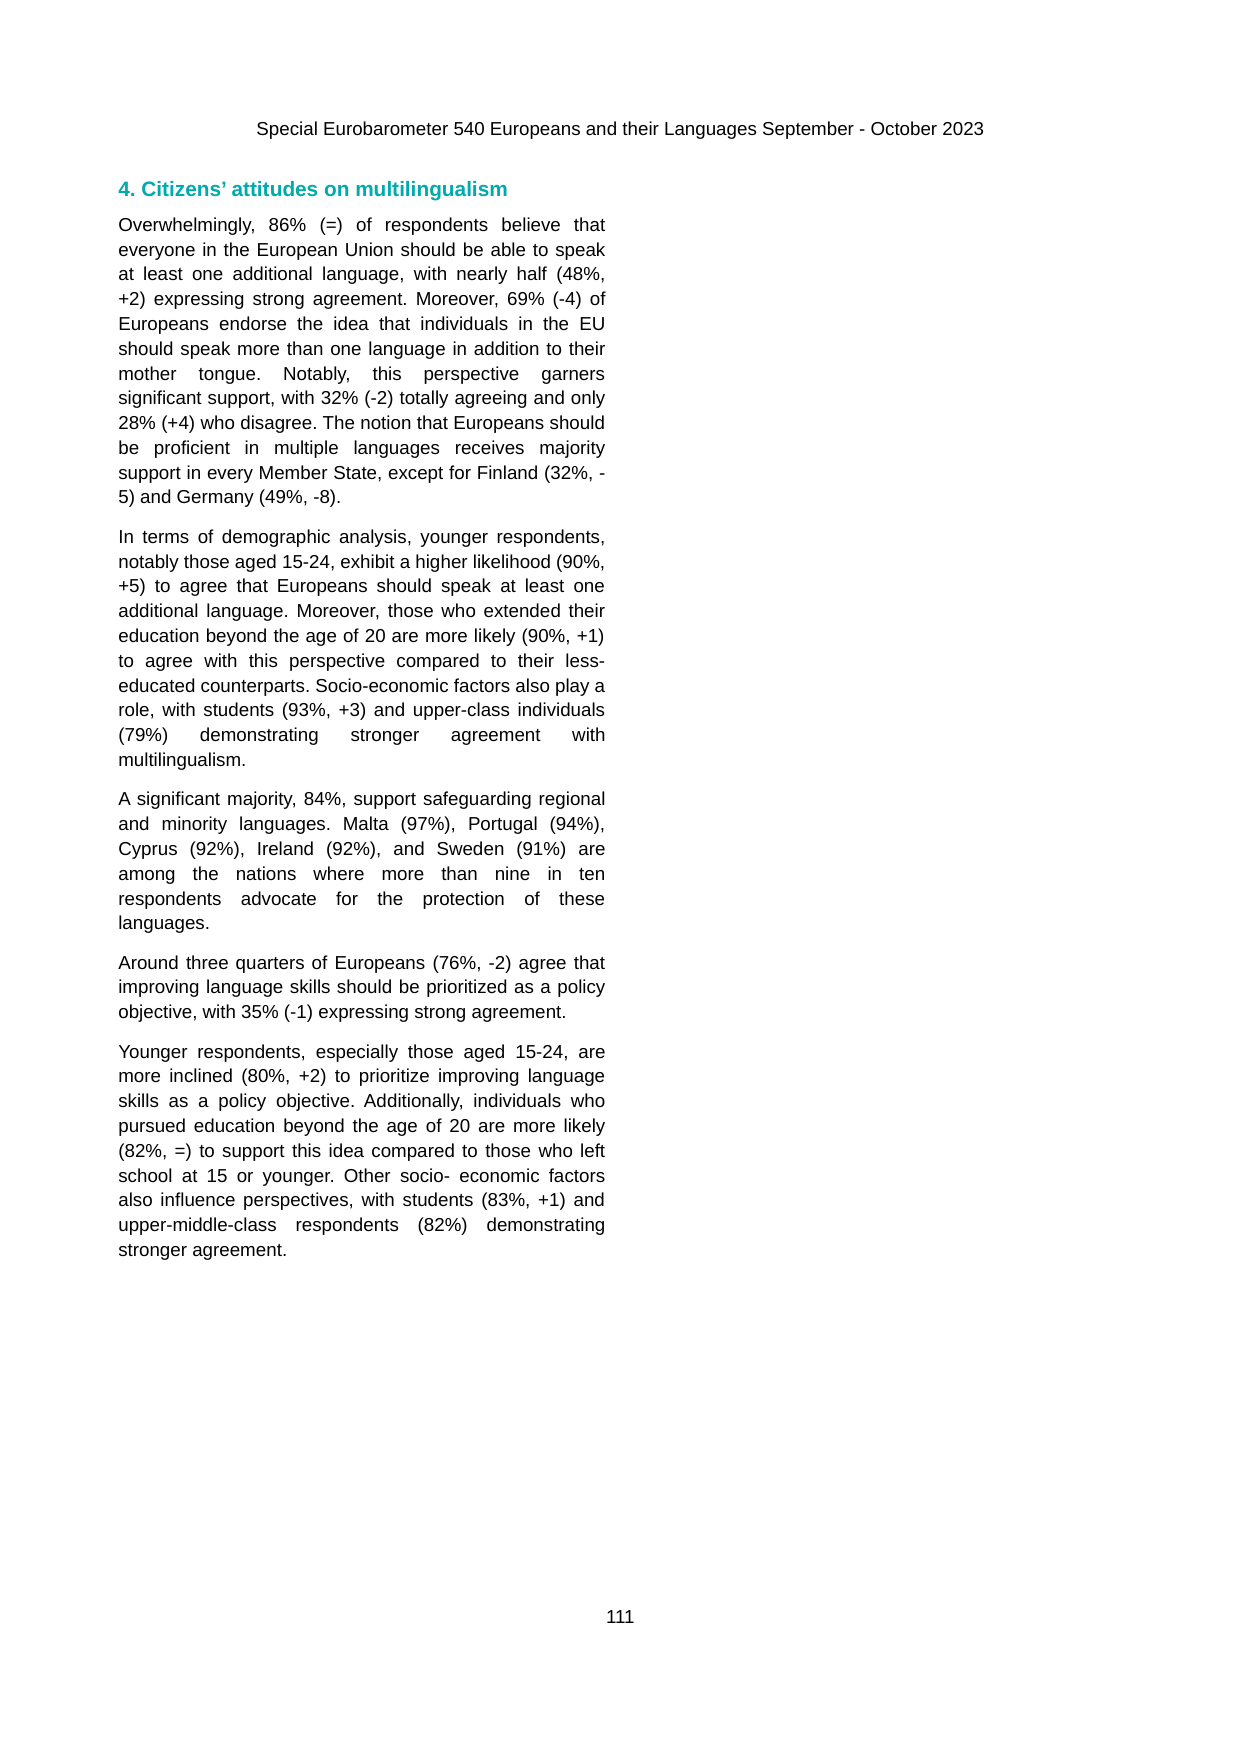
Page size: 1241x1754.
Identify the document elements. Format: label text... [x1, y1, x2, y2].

subtitle 4. Citizens’ attitudes on multilingualism [118, 177, 605, 201]
text In terms of demographic analysis, younger respondents, notably those aged 15-24, exhibit a higher likelihood (90%, +5) to agree that Europeans should speak at least one additional language. Moreover, those who extended their education beyond the age of 20 are more likely (90%, +1) to agree with this perspective compared to their less-educated counterparts. Socio-economic factors also play a role, with students (93%, +3) and upper-class individuals (79%) demonstrating stronger agreement with multilingualism. [118, 526, 605, 770]
text A significant majority, 84%, support safeguarding regional and minority languages. Malta (97%), Portugal (94%), Cyprus (92%), Ireland (92%), and Sweden (91%) are among the nations where more than nine in ten respondents advocate for the protection of these languages. [118, 788, 605, 934]
text Younger respondents, especially those aged 15-24, are more inclined (80%, +2) to prioritize improving language skills as a policy objective. Additionally, individuals who pursued education beyond the age of 20 are more likely (82%, =) to support this idea compared to those who left school at 15 or younger. Other socio- economic factors also influence perspectives, with students (83%, +1) and upper-middle-class respondents (82%) demonstrating stronger agreement. [118, 1040, 605, 1260]
text Around three quarters of Europeans (76%, -2) agree that improving language skills should be prioritized as a policy objective, with 35% (-1) expressing strong agreement. [118, 951, 605, 1023]
text Overwhelmingly, 86% (=) of respondents believe that everyone in the European Union should be able to speak at least one additional language, with nearly half (48%, +2) expressing strong agreement. Moreover, 69% (-4) of Europeans endorse the idea that individuals in the EU should speak more than one language in addition to their mother tongue. Notably, this perspective garners significant support, with 32% (-2) totally agreeing and only 28% (+4) who disagree. The notion that Europeans should be proficient in multiple languages receives majority support in every Member State, except for Finland (32%, -5) and Germany (49%, -8). [118, 213, 605, 508]
